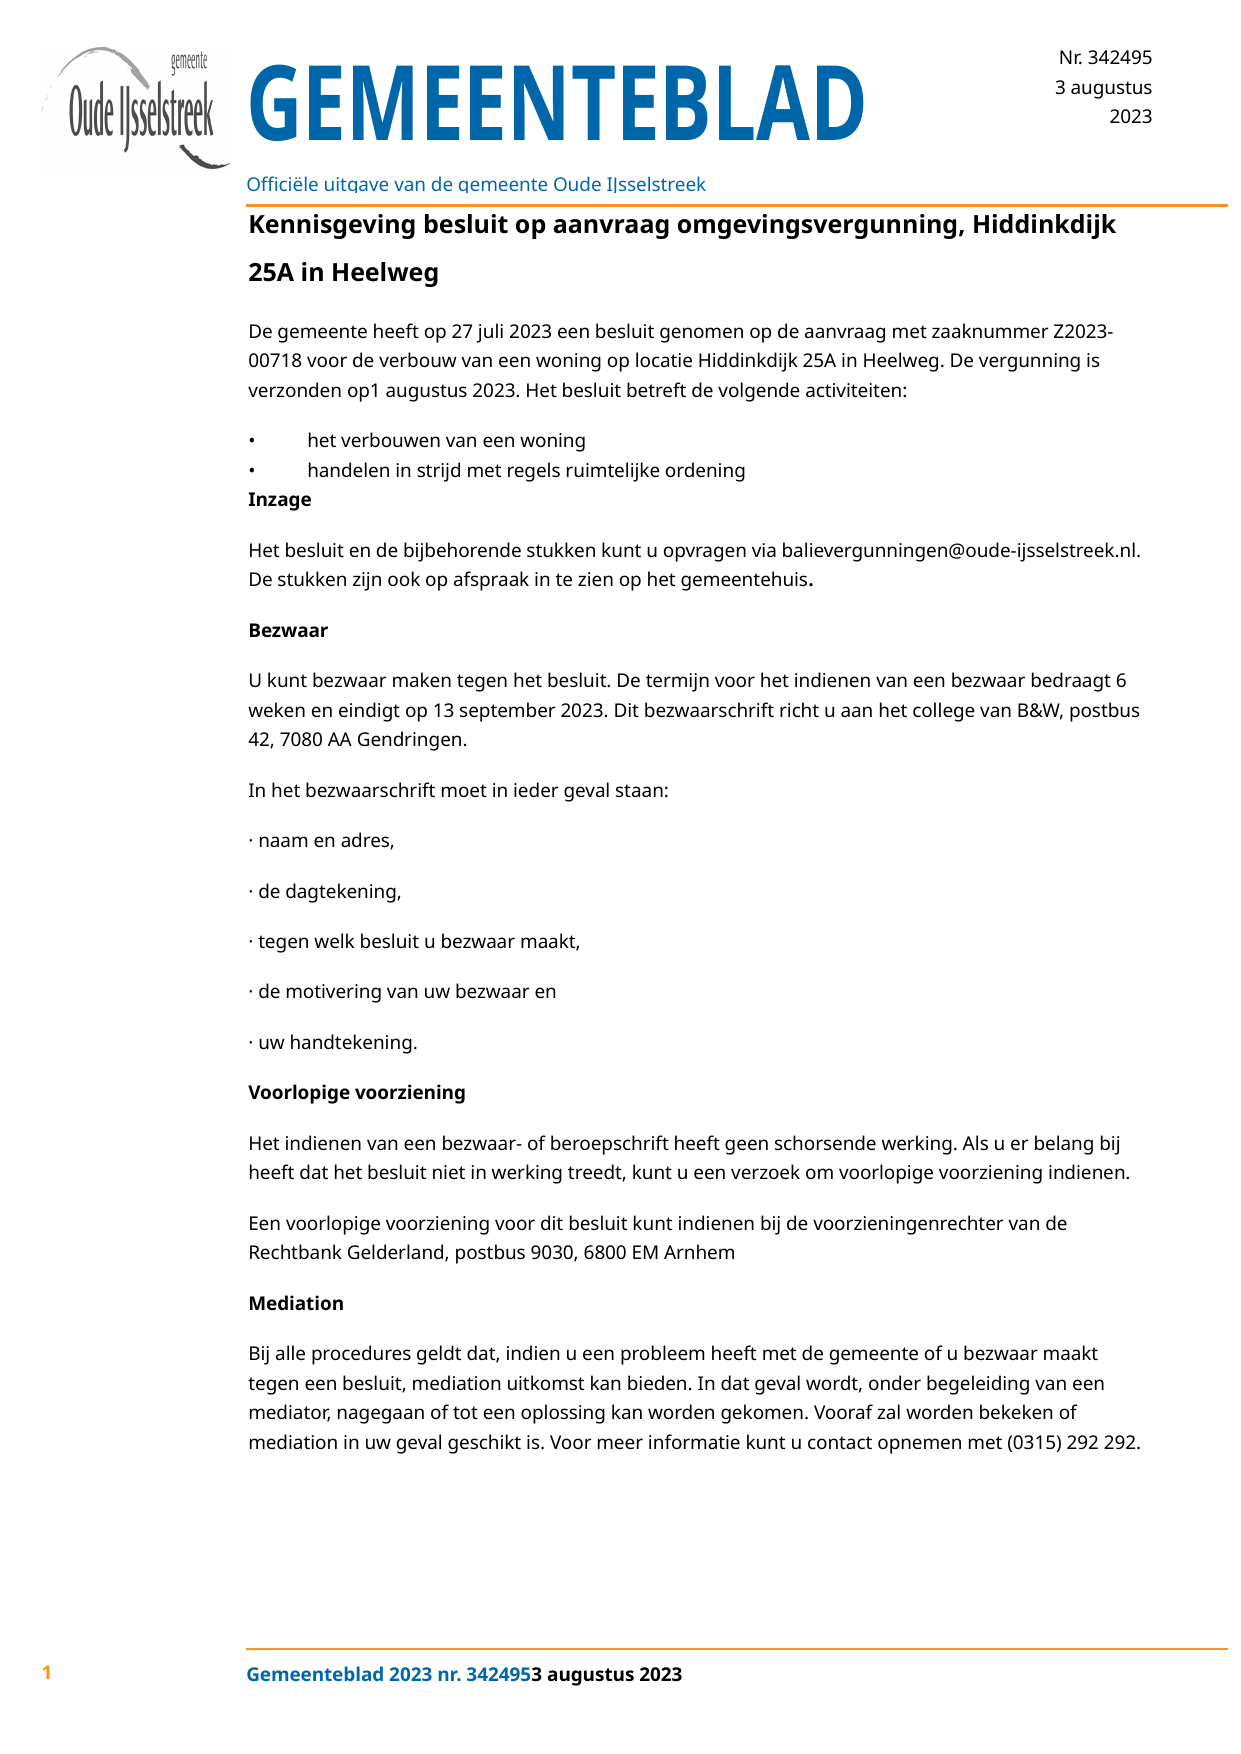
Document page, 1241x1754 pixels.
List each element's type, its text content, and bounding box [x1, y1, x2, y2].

text Bezwaar [248, 617, 1152, 643]
text Voorlopige voorziening [248, 1079, 1152, 1105]
text · tegen welk besluit u bezwaar maakt, [248, 928, 1152, 954]
text · uw handtekening. [248, 1029, 1152, 1055]
text · de dagtekening, [248, 878, 1152, 904]
text Mediation [248, 1290, 1152, 1316]
text · de motivering van uw bezwaar en [248, 979, 1152, 1004]
text · naam en adres, [248, 827, 1152, 853]
text Kennisgeving besluit op aanvraag omgevingsvergunning, Hiddinkdijk 25A in Heelweg [248, 207, 1152, 288]
text De gemeente heeft op 27 juli 2023 een besluit genomen op de aanvraag met zaaknummer Z2023-00718 voor de verbouw van een woning op locatie Hiddinkdijk 25A in Heelweg. De vergunning is verzonden op1 augustus 2023. Het besluit betreft de volgende activiteiten: [248, 318, 1152, 403]
text U kunt bezwaar maken tegen het besluit. De termijn voor het indienen van een bezwaar bedraagt 6 weken en eindigt op 13 september 2023. Dit bezwaarschrift richt u aan het college van B&W, postbus 42, 7080 AA Gendringen. [248, 667, 1152, 752]
picture [41, 47, 231, 172]
text Inzage [248, 487, 1152, 512]
text Het besluit en de bijbehorende stukken kunt u opvragen via balievergunningen@oude-ijsselstreek.nl. De stukken zijn ook op afspraak in te zien op het gemeentehuis. [248, 537, 1152, 592]
text Bij alle procedures geldt dat, indien u een probleem heeft met de gemeente of u bezwaar maakt tegen een besluit, mediation uitkomst kan bieden. In dat geval wordt, onder begeleiding van een mediator, nagegaan of tot een oplossing kan worden gekomen. Vooraf zal worden bekeken of mediation in uw geval geschikt is. Voor meer informatie kunt u contact opnemen met (0315) 292 292. [248, 1340, 1152, 1455]
text Een voorlopige voorziening voor dit besluit kunt indienen bij de voorzieningenrechter van de Rechtbank Gelderland, postbus 9030, 6800 EM Arnhem [248, 1210, 1152, 1265]
text Het indienen van een bezwaar- of beroepschrift heeft geen schorsende werking. Als u er belang bij heeft dat het besluit niet in werking treedt, kunt u een verzoek om voorlopige voorziening indienen. [248, 1130, 1152, 1185]
list handelen in strijd met regels ruimtelijke ordening [248, 457, 1152, 483]
list het verbouwen van een woning [248, 427, 1152, 453]
text In het bezwaarschrift moet in ieder geval staan: [248, 777, 1152, 803]
